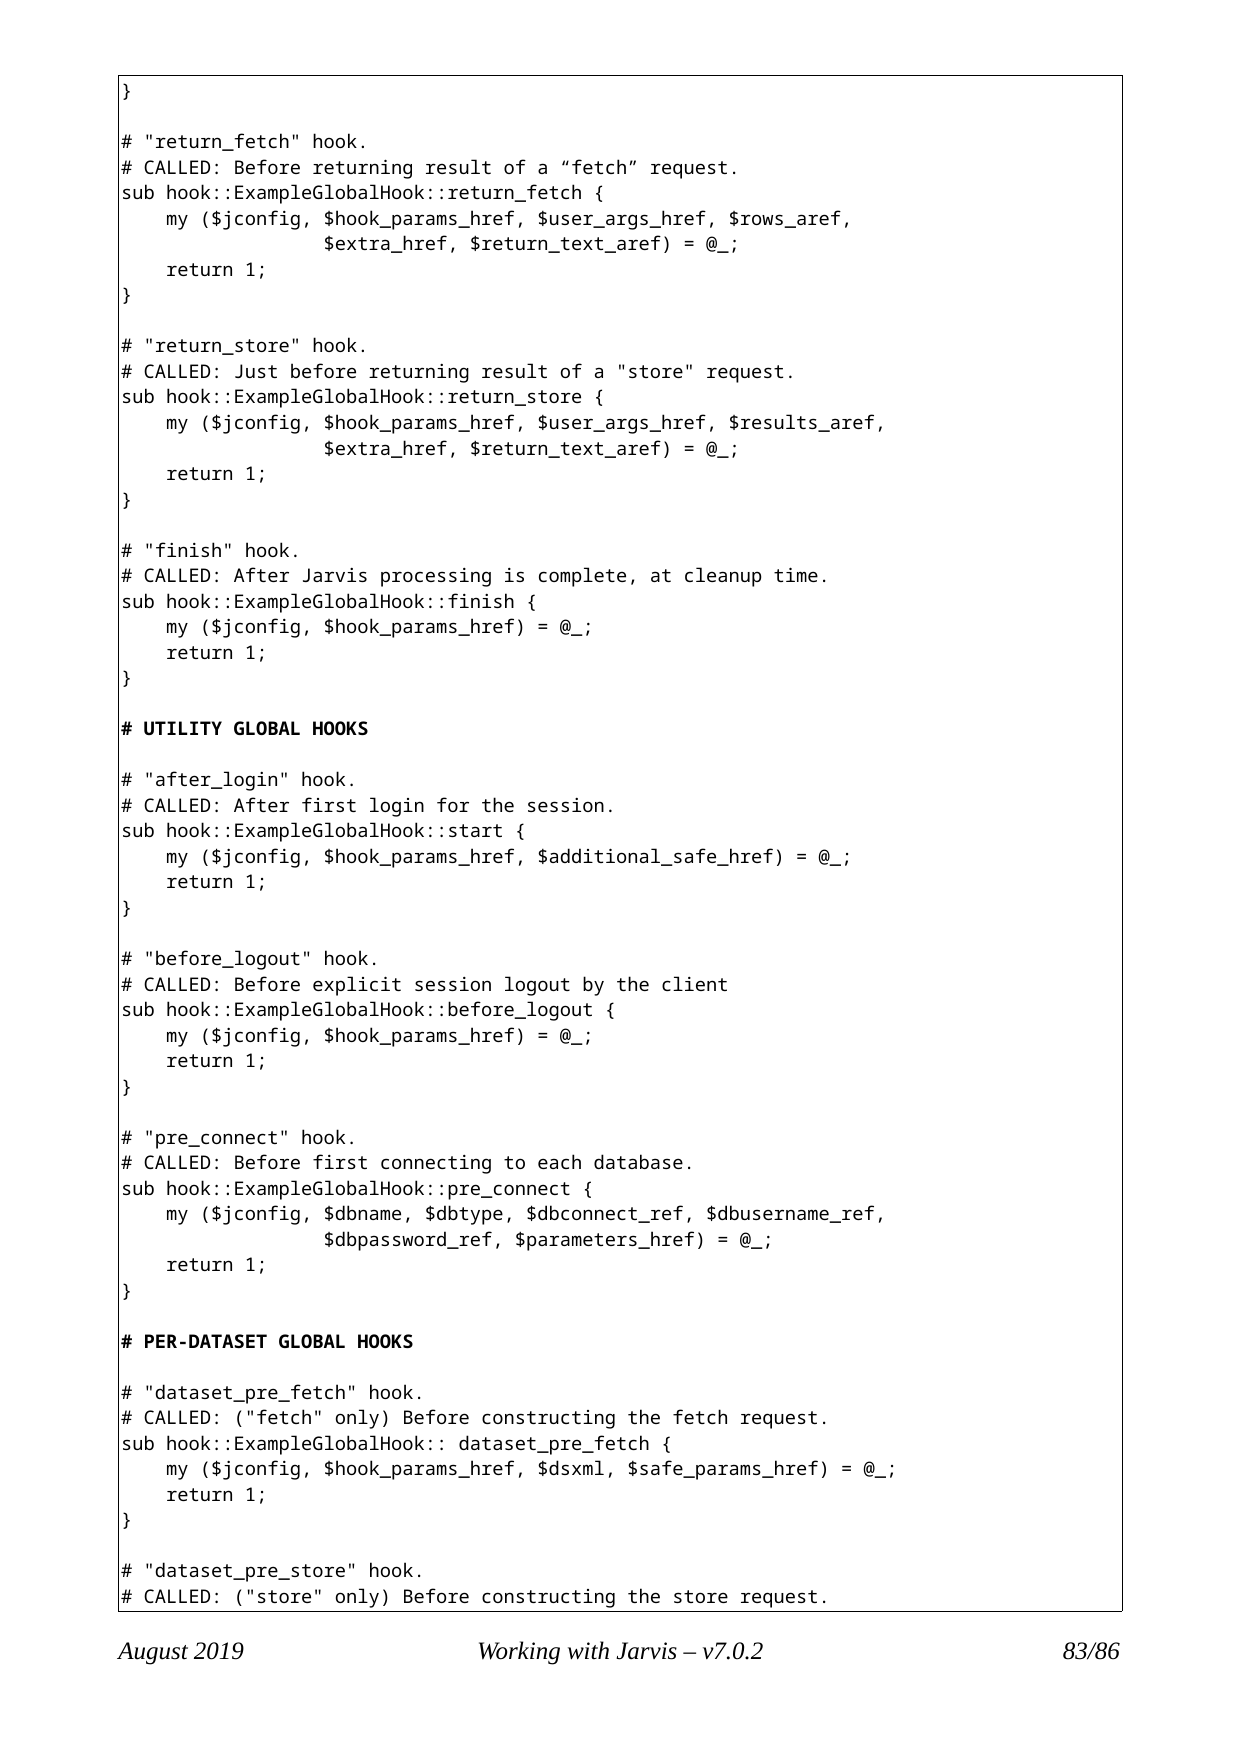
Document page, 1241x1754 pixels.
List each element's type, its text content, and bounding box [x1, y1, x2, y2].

text # "dataset_pre_fetch" hook. [119, 1377, 1122, 1402]
text my ($jconfig, $hook_params_href, $dsxml, $safe_params_href) = @_; [119, 1453, 1122, 1479]
text # CALLED: Before returning result of a “fetch” request. [119, 152, 1122, 177]
text return 1; [119, 866, 1122, 892]
text $dbpassword_ref, $parameters_href) = @_; [119, 1223, 1122, 1249]
text # "before_logout" hook. [119, 943, 1122, 968]
text } [119, 892, 1122, 920]
text my ($jconfig, $dbname, $dbtype, $dbconnect_ref, $dbusername_ref, [119, 1198, 1122, 1223]
text $extra_href, $return_text_aref) = @_; [119, 228, 1122, 254]
text sub hook::ExampleGlobalHook::pre_connect { [119, 1172, 1122, 1198]
text # "pre_connect" hook. [119, 1121, 1122, 1147]
text sub hook::ExampleGlobalHook::finish { [119, 585, 1122, 611]
text } [119, 76, 1122, 103]
text sub hook::ExampleGlobalHook::return_fetch { [119, 177, 1122, 203]
text sub hook::ExampleGlobalHook::start { [119, 815, 1122, 841]
text sub hook::ExampleGlobalHook::before_logout { [119, 994, 1122, 1019]
text sub hook::ExampleGlobalHook:: dataset_pre_fetch { [119, 1428, 1122, 1453]
text return 1; [119, 458, 1122, 483]
text my ($jconfig, $hook_params_href) = @_; [119, 1019, 1122, 1045]
text # CALLED: Before first connecting to each database. [119, 1147, 1122, 1172]
text # CALLED: ("fetch" only) Before constructing the fetch request. [119, 1402, 1122, 1428]
text # CALLED: Just before returning result of a "store" request. [119, 356, 1122, 381]
text # PER-DATASET GLOBAL HOOKS [119, 1326, 1122, 1354]
text # "dataset_pre_store" hook. [119, 1555, 1122, 1581]
text } [119, 1504, 1122, 1532]
text } [119, 1070, 1122, 1098]
text return 1; [119, 636, 1122, 662]
text sub hook::ExampleGlobalHook::return_store { [119, 381, 1122, 407]
text # CALLED: Before explicit session logout by the client [119, 968, 1122, 994]
text # CALLED: After first login for the session. [119, 789, 1122, 815]
text } [119, 279, 1122, 307]
text return 1; [119, 1249, 1122, 1274]
text } [119, 1274, 1122, 1303]
text return 1; [119, 1045, 1122, 1070]
text $extra_href, $return_text_aref) = @_; [119, 432, 1122, 458]
text # "return_store" hook. [119, 330, 1122, 356]
text # UTILITY GLOBAL HOOKS [119, 713, 1122, 741]
text return 1; [119, 254, 1122, 279]
text } [119, 483, 1122, 511]
text } [119, 662, 1122, 690]
text # "after_login" hook. [119, 764, 1122, 789]
text my ($jconfig, $hook_params_href, $additional_safe_href) = @_; [119, 841, 1122, 866]
text # "finish" hook. [119, 534, 1122, 560]
text my ($jconfig, $hook_params_href) = @_; [119, 611, 1122, 636]
text my ($jconfig, $hook_params_href, $user_args_href, $rows_aref, [119, 203, 1122, 228]
text return 1; [119, 1479, 1122, 1504]
text # CALLED: After Jarvis processing is complete, at cleanup time. [119, 560, 1122, 585]
text # CALLED: ("store" only) Before constructing the store request. [119, 1581, 1122, 1611]
text # "return_fetch" hook. [119, 126, 1122, 152]
text my ($jconfig, $hook_params_href, $user_args_href, $results_aref, [119, 407, 1122, 432]
